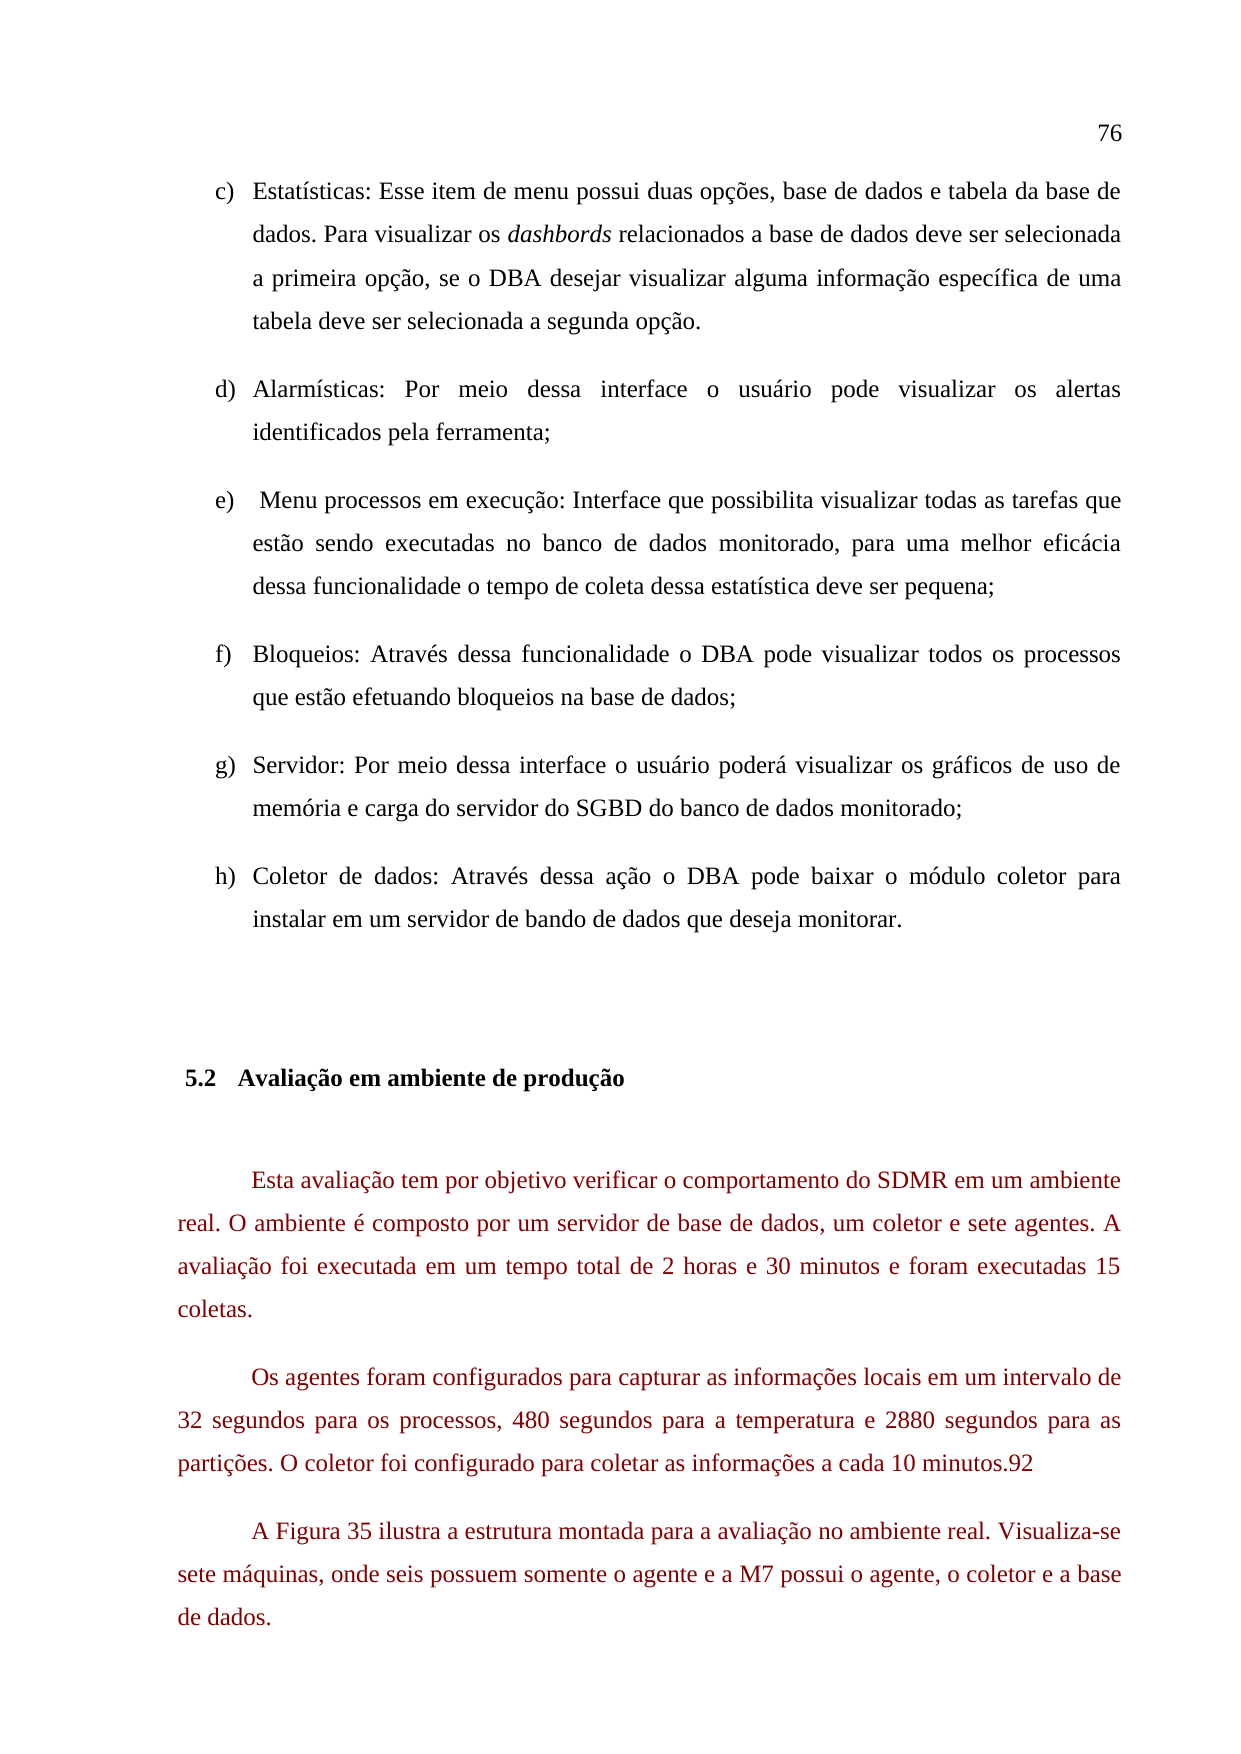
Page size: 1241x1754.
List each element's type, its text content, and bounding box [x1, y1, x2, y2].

list Coletor de dados: Através dessa ação o DBA pode baixar o módulo coletor para instalar em um servidor de bando de dados que deseja monitorar. [215, 861, 1122, 933]
list Alarmísticas: Por meio dessa interface o usuário pode visualizar os alertas identificados pela ferramenta; [215, 374, 1122, 446]
list Avaliação em ambiente de produção [185, 1063, 1122, 1092]
text Esta avaliação tem por objetivo verificar o comportamento do SDMR em um ambiente real. O ambiente é composto por um servidor de base de dados, um coletor e sete agentes. A avaliação foi executada em um tempo total de 2 horas e 30 minutos e foram executadas 15 coletas. [177, 1165, 1122, 1323]
list Bloqueios: Através dessa funcionalidade o DBA pode visualizar todos os processos que estão efetuando bloqueios na base de dados; [215, 639, 1122, 711]
list Estatísticas: Esse item de menu possui duas opções, base de dados e tabela da base de dados. Para visualizar os dashbords relacionados a base de dados deve ser selecionada a primeira opção, se o DBA desejar visualizar alguma informação específica de uma tabela deve ser selecionada a segunda opção. [215, 176, 1122, 334]
list Servidor: Por meio dessa interface o usuário poderá visualizar os gráficos de uso de memória e carga do servidor do SGBD do banco de dados monitorado; [215, 750, 1122, 822]
list Menu processos em execução: Interface que possibilita visualizar todas as tarefas que estão sendo executadas no banco de dados monitorado, para uma melhor eficácia dessa funcionalidade o tempo de coleta dessa estatística deve ser pequena; [215, 485, 1122, 600]
text A Figura 35 ilustra a estrutura montada para a avaliação no ambiente real. Visualiza-se sete máquinas, onde seis possuem somente o agente e a M7 possui o agente, o coletor e a base de dados. [177, 1516, 1122, 1631]
text Os agentes foram configurados para capturar as informações locais em um intervalo de 32 segundos para os processos, 480 segundos para a temperatura e 2880 segundos para as partições. O coletor foi configurado para coletar as informações a cada 10 minutos.92 [177, 1362, 1122, 1477]
